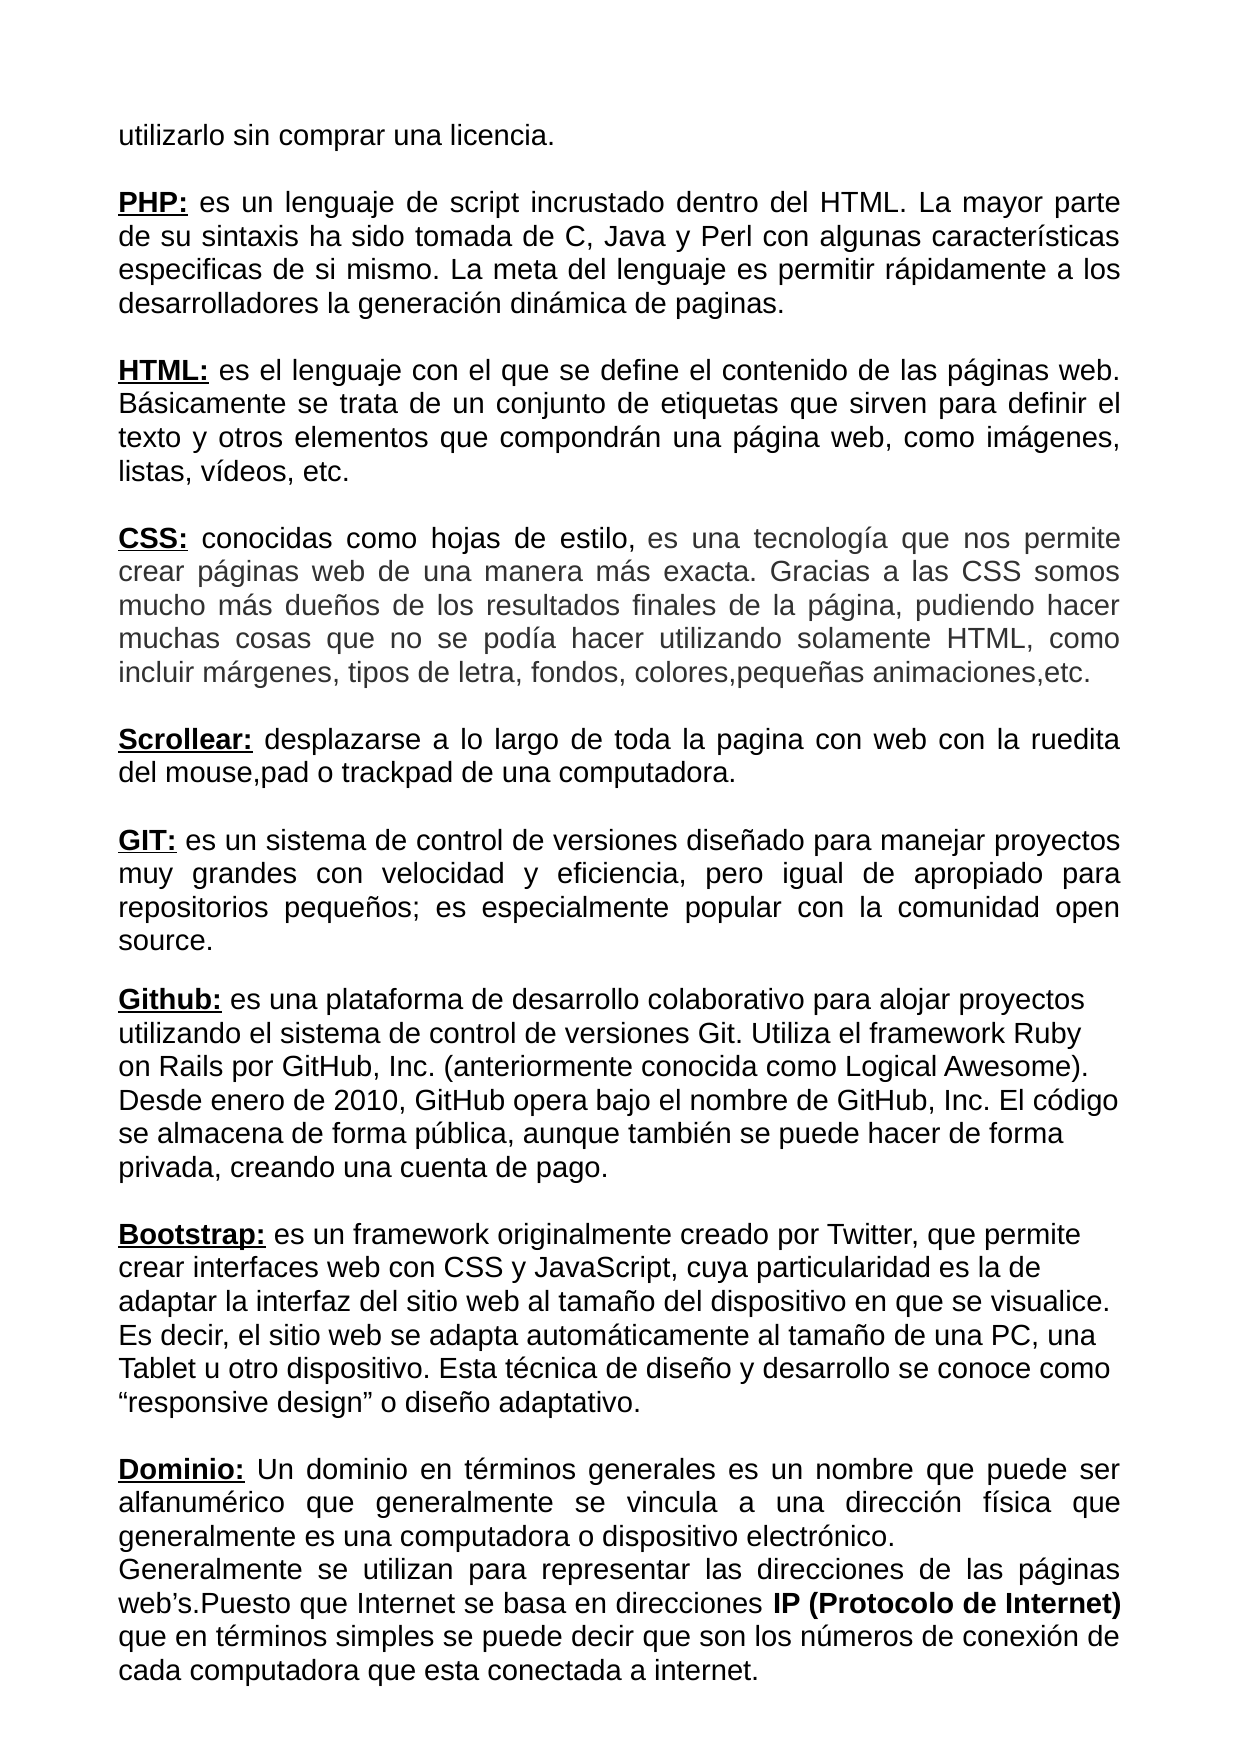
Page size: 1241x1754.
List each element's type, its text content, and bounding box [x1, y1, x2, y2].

text utilizarlo sin comprar una licencia. [118, 118, 1122, 152]
text GIT: es un sistema de control de versiones diseñado para manejar proyectos muy grandes con velocidad y eficiencia, pero igual de apropiado para repositorios pequeños; es especialmente popular con la comunidad open source. [118, 822, 1122, 957]
text HTML: es el lenguaje con el que se define el contenido de las páginas web. Básicamente se trata de un conjunto de etiquetas que sirven para definir el texto y otros elementos que compondrán una página web, como imágenes, listas, vídeos, etc. [118, 353, 1122, 487]
text Scrollear: desplazarse a lo largo de toda la pagina con web con la ruedita del mouse,pad o trackpad de una computadora. [118, 722, 1122, 789]
text Bootstrap: es un framework originalmente creado por Twitter, que permite crear interfaces web con CSS y JavaScript, cuya particularidad es la de adaptar la interfaz del sitio web al tamaño del dispositivo en que se visualice. Es decir, el sitio web se adapta automáticamente al tamaño de una PC, una Tablet u otro dispositivo. Esta técnica de diseño y desarrollo se conoce como “responsive design” o diseño adaptativo. [118, 1217, 1122, 1418]
text PHP: es un lenguaje de script incrustado dentro del HTML. La mayor parte de su sintaxis ha sido tomada de C, Java y Perl con algunas características especificas de si mismo. La meta del lenguaje es permitir rápidamente a los desarrolladores la generación dinámica de paginas. [118, 185, 1122, 319]
text CSS: conocidas como hojas de estilo, es una tecnología que nos permite crear páginas web de una manera más exacta. Gracias a las CSS somos mucho más dueños de los resultados finales de la página, pudiendo hacer muchas cosas que no se podía hacer utilizando solamente HTML, como incluir márgenes, tipos de letra, fondos, colores,pequeñas animaciones,etc. [118, 521, 1122, 688]
text Dominio: Un dominio en términos generales es un nombre que puede ser alfanumérico que generalmente se vincula a una dirección física que generalmente es una computadora o dispositivo electrónico. [118, 1452, 1122, 1552]
text Generalmente se utilizan para representar las direcciones de las páginas web’s.Puesto que Internet se basa en direcciones IP (Protocolo de Internet) que en términos simples se puede decir que son los números de conexión de cada computadora que esta conectada a internet. [118, 1552, 1122, 1687]
text Github: es una plataforma de desarrollo colaborativo para alojar proyectos utilizando el sistema de control de versiones Git. Utiliza el framework Ruby on Rails por GitHub, Inc. (anteriormente conocida como Logical Awesome). Desde enero de 2010, GitHub opera bajo el nombre de GitHub, Inc. El código se almacena de forma pública, aunque también se puede hacer de forma privada, creando una cuenta de pago. [118, 982, 1122, 1183]
